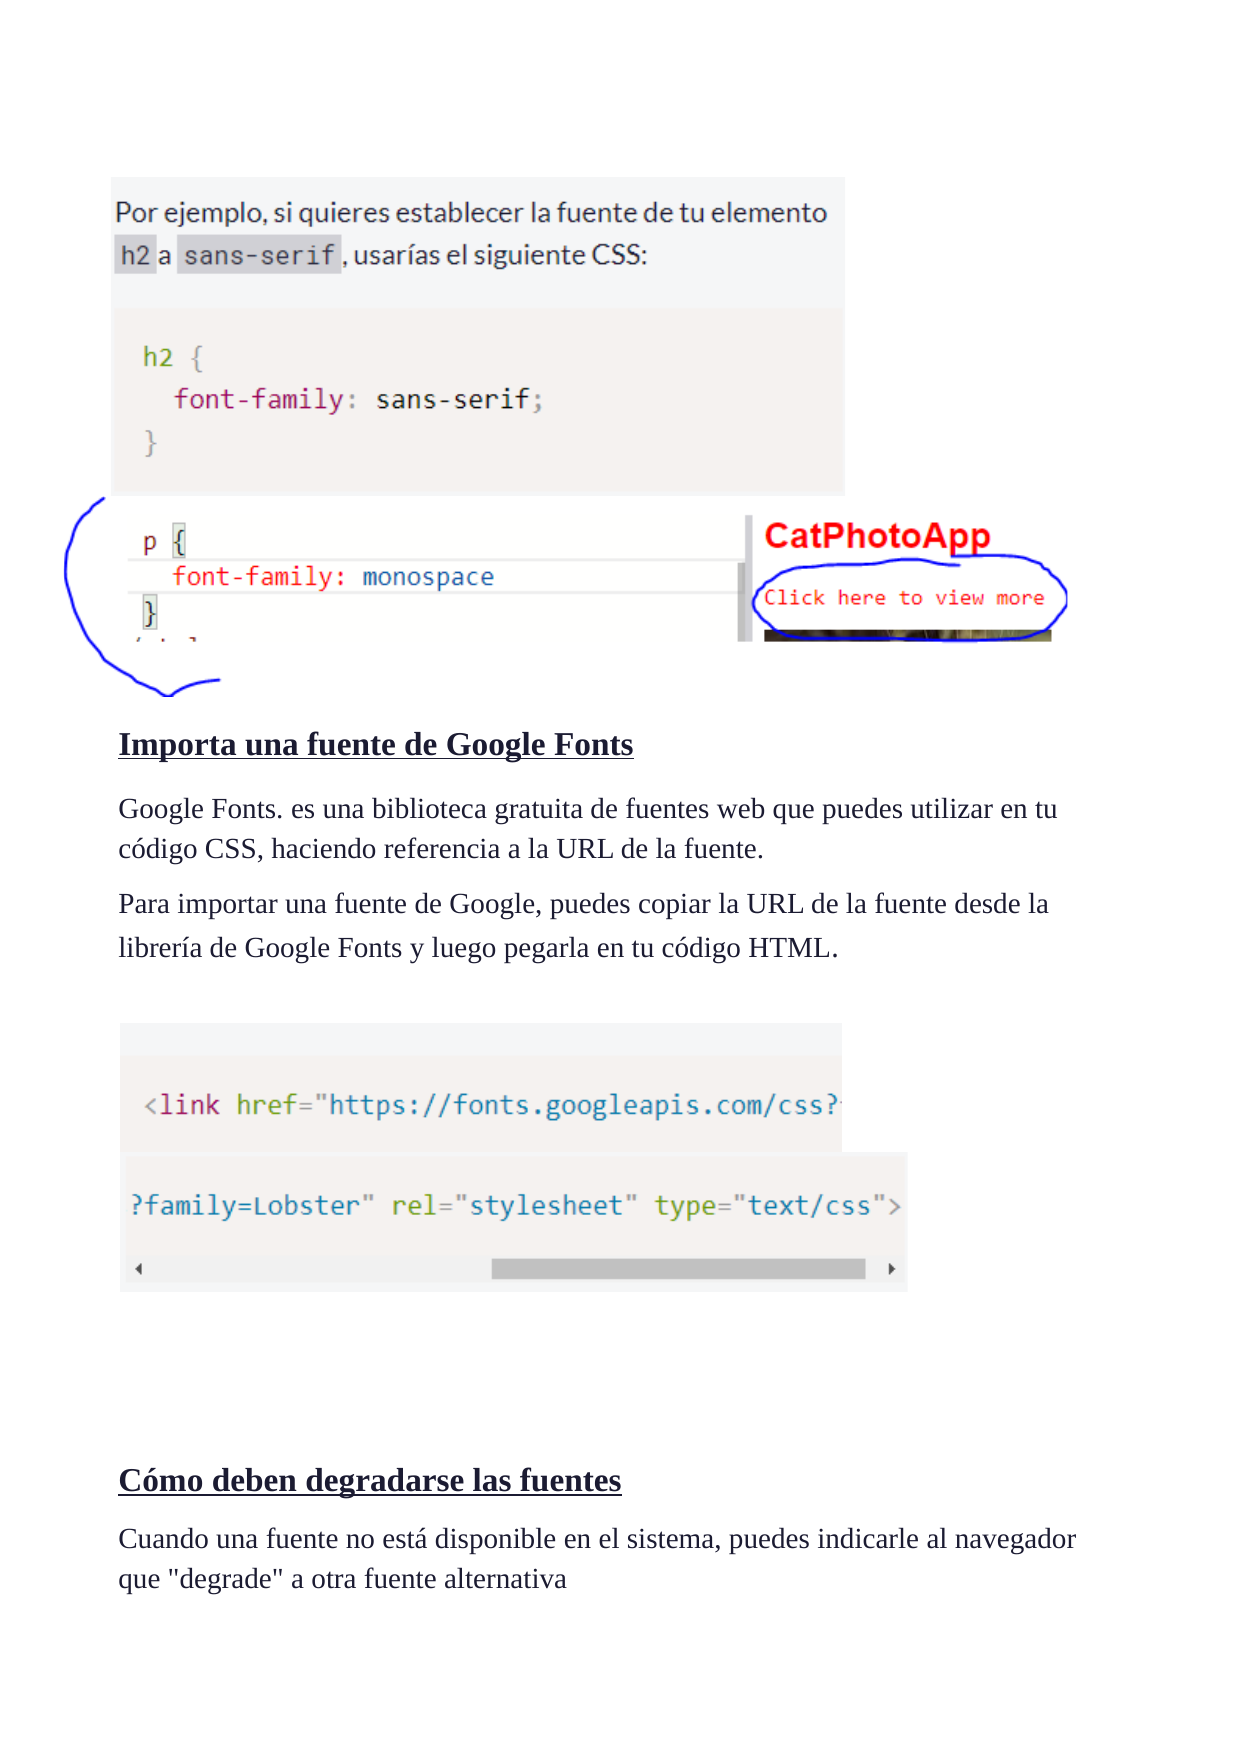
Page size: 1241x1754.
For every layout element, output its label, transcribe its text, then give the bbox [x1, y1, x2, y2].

text Google Fonts. es una biblioteca gratuita de fuentes web que puedes utilizar en tu código CSS, haciendo referencia a la URL de la fuente. [118, 791, 1122, 865]
picture [63, 177, 1068, 697]
picture [120, 1023, 908, 1292]
text Cómo deben degradarse las fuentes [118, 1461, 1122, 1499]
text Para importar una fuente de Google, puedes copiar la URL de la fuente desde la librería de Google Fonts y luego pegarla en tu código HTML. [118, 886, 1122, 966]
text Cuando una fuente no está disponible en el sistema, puedes indicarle al navegador que "degrade" a otra fuente alternativa [118, 1521, 1122, 1595]
text Importa una fuente de Google Fonts [118, 724, 1122, 763]
